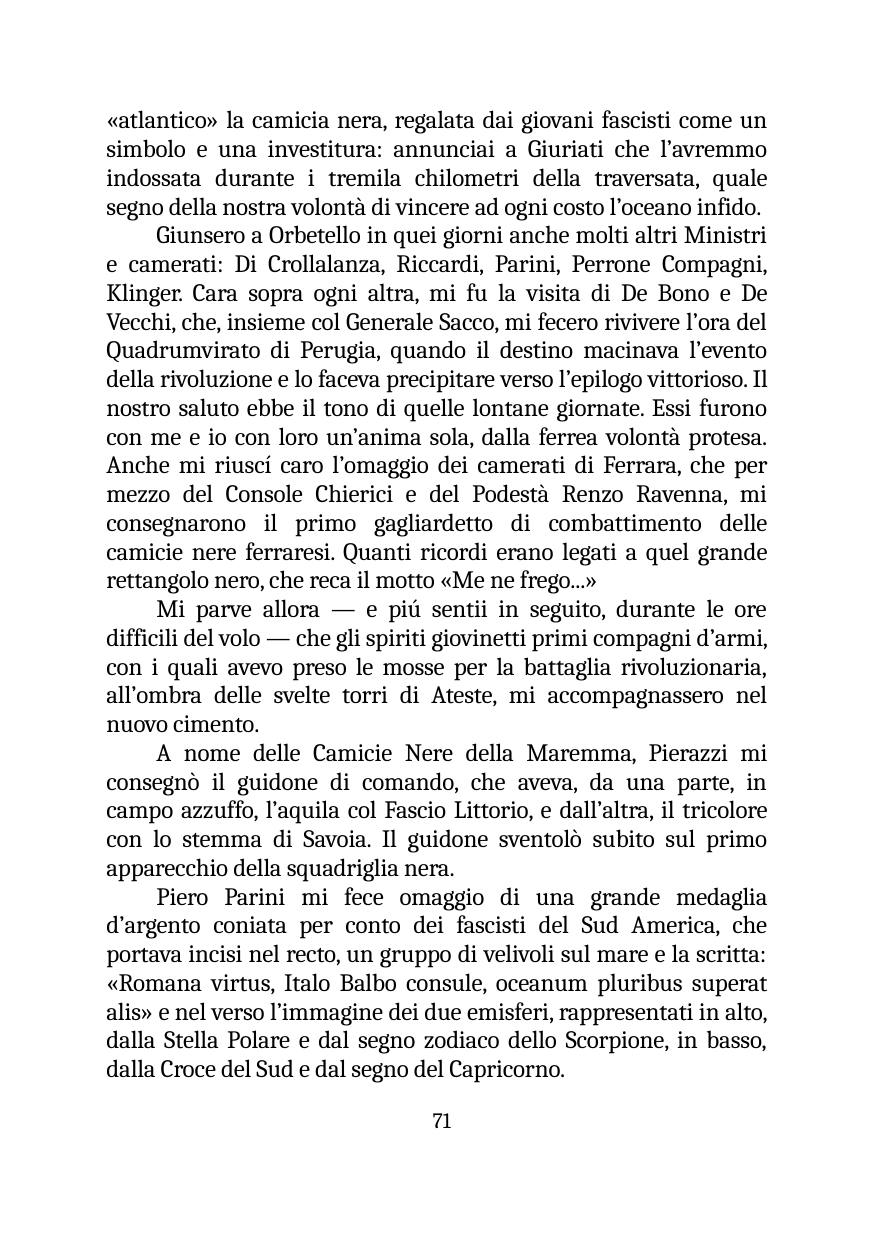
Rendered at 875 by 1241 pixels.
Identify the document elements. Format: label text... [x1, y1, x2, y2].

text Mi parve allora — e piú sentii in seguito, durante le ore difficili del volo — che gli spiriti giovinetti primi compagni d’armi, con i quali avevo preso le mosse per la battaglia rivoluzionaria, all’ombra delle svelte torri di Ateste, mi accompagnassero nel nuovo cimento. [106, 595, 768, 739]
text A nome delle Camicie Nere della Maremma, Pierazzi mi consegnò il guidone di comando, che aveva, da una parte, in campo azzuffo, l’aquila col Fascio Littorio, e dall’altra, il tricolore con lo stemma di Savoia. Il guidone sventolò subito sul primo apparecchio della squadriglia nera. [106, 739, 768, 882]
text Giunsero a Orbetello in quei giorni anche molti altri Ministri e camerati: Di Crollalanza, Riccardi, Parini, Perrone Compagni, Klinger. Cara sopra ogni altra, mi fu la visita di De Bono e De Vecchi, che, insieme col Generale Sacco, mi fecero rivivere l’ora del Quadrumvirato di Perugia, quando il destino macinava l’evento della rivoluzione e lo faceva precipitare verso l’epilogo vittorioso. Il nostro saluto ebbe il tono di quelle lontane giornate. Essi furono con me e io con loro un’anima sola, dalla ferrea volontà protesa. Anche mi riuscí caro l’omaggio dei camerati di Ferrara, che per mezzo del Console Chierici e del Podestà Renzo Ravenna, mi consegnarono il primo gagliardetto di combattimento delle camicie nere ferraresi. Quanti ricordi erano legati a quel grande rettangolo nero, che reca il motto «Me ne frego...» [106, 221, 768, 595]
text «atlantico» la camicia nera, regalata dai giovani fascisti come un simbolo e una investitura: annunciai a Giuriati che l’avremmo indossata durante i tremila chilometri della traversata, quale segno della nostra volontà di vincere ad ogni costo l’oceano infido. [106, 106, 768, 221]
text Piero Parini mi fece omaggio di una grande medaglia d’argento coniata per conto dei fascisti del Sud America, che portava incisi nel recto, un gruppo di velivoli sul mare e la scritta: «Romana virtus, Italo Balbo consule, oceanum pluribus superat alis» e nel verso l’immagine dei due emisferi, rappresentati in alto, dalla Stella Polare e dal segno zodiaco dello Scorpione, in basso, dalla Croce del Sud e dal segno del Capricorno. [106, 882, 768, 1084]
